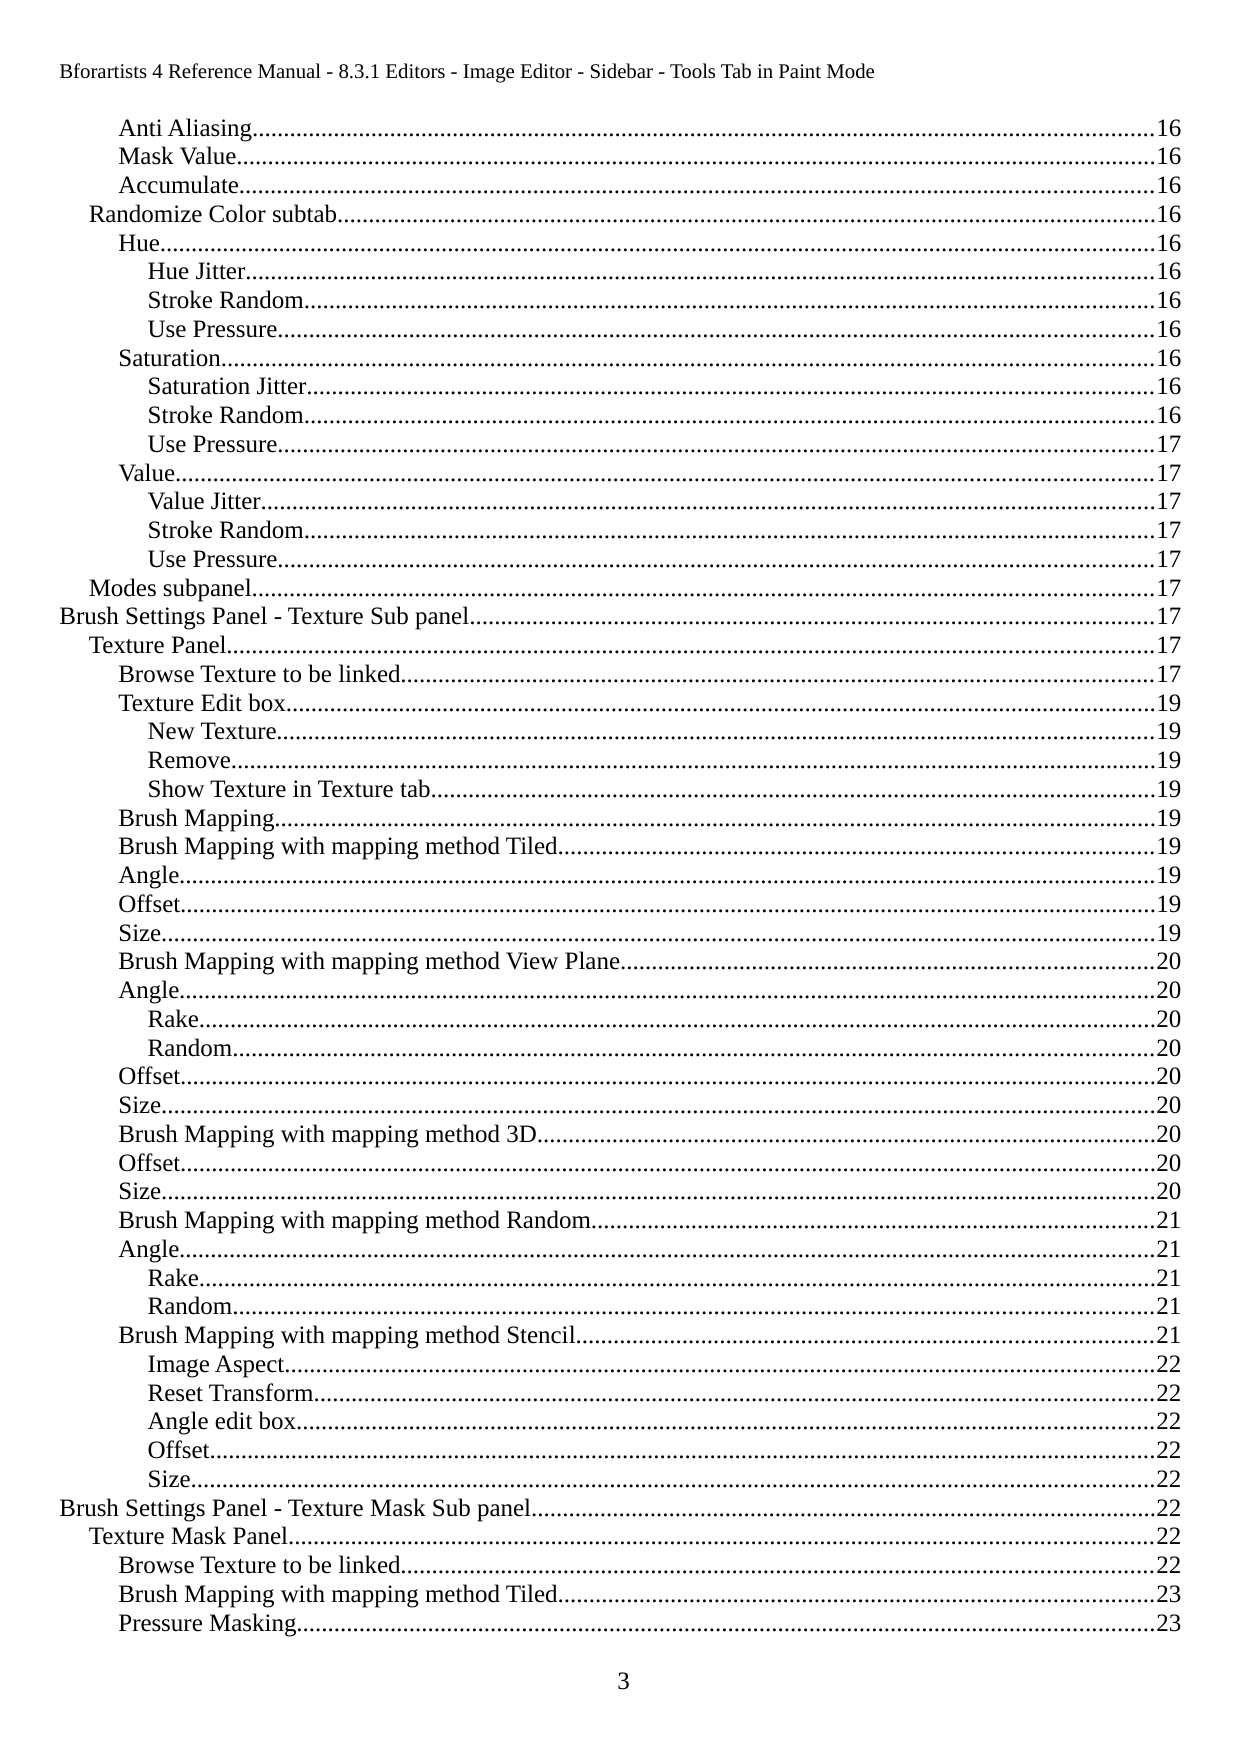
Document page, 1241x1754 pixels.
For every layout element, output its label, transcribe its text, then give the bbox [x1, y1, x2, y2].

text Use Pressure 16 [147, 314, 1181, 343]
text Size 22 [147, 1464, 1181, 1493]
text Browse Texture to be linked 17 [118, 659, 1181, 688]
text Brush Mapping with mapping method Random 21 [118, 1205, 1181, 1234]
text Brush Mapping with mapping method Tiled 23 [118, 1579, 1181, 1608]
text Pressure Masking 23 [118, 1608, 1181, 1636]
text Modes subpanel 17 [88, 573, 1181, 601]
text Rake 21 [147, 1263, 1181, 1291]
text Brush Mapping 19 [118, 803, 1181, 831]
text Saturation 16 [118, 343, 1181, 371]
text Brush Mapping with mapping method Tiled 19 [118, 831, 1181, 860]
text Offset 22 [147, 1435, 1181, 1464]
text Stroke Random 16 [147, 400, 1181, 429]
text Hue Jitter 16 [147, 256, 1181, 285]
text Angle 21 [118, 1234, 1181, 1263]
text Value 17 [118, 458, 1181, 486]
text Use Pressure 17 [147, 544, 1181, 573]
text Offset 20 [118, 1148, 1181, 1176]
text Rake 20 [147, 1004, 1181, 1033]
text Value Jitter 17 [147, 486, 1181, 515]
text Show Texture in Texture tab 19 [147, 774, 1181, 803]
text Angle edit box 22 [147, 1406, 1181, 1435]
text Texture Mask Panel 22 [88, 1521, 1181, 1550]
text Mask Value 16 [118, 141, 1181, 170]
text Brush Settings Panel - Texture Mask Sub panel 22 [59, 1493, 1181, 1521]
text Angle 20 [118, 975, 1181, 1004]
text Saturation Jitter 16 [147, 371, 1181, 400]
text Brush Mapping with mapping method Stencil 21 [118, 1320, 1181, 1349]
text Offset 19 [118, 889, 1181, 918]
text Stroke Random 16 [147, 285, 1181, 314]
text Use Pressure 17 [147, 429, 1181, 458]
text Texture Panel 17 [88, 630, 1181, 659]
text Accumulate 16 [118, 170, 1181, 199]
text New Texture 19 [147, 716, 1181, 745]
text Random 20 [147, 1033, 1181, 1061]
text Remove 19 [147, 745, 1181, 774]
text Hue 16 [118, 228, 1181, 256]
text Randomize Color subtab 16 [88, 199, 1181, 228]
text Brush Settings Panel - Texture Sub panel 17 [59, 601, 1181, 630]
text Angle 19 [118, 860, 1181, 889]
text Image Aspect 22 [147, 1349, 1181, 1378]
text Size 19 [118, 918, 1181, 946]
text Texture Edit box 19 [118, 688, 1181, 716]
text Brush Mapping with mapping method View Plane 20 [118, 946, 1181, 975]
text Size 20 [118, 1176, 1181, 1205]
text Reset Transform 22 [147, 1378, 1181, 1406]
text Random 21 [147, 1291, 1181, 1320]
text Stroke Random 17 [147, 515, 1181, 544]
text Brush Mapping with mapping method 3D 20 [118, 1119, 1181, 1148]
text Offset 20 [118, 1061, 1181, 1090]
text Size 20 [118, 1090, 1181, 1119]
text Anti Aliasing 16 [118, 113, 1181, 141]
text Browse Texture to be linked 22 [118, 1550, 1181, 1579]
